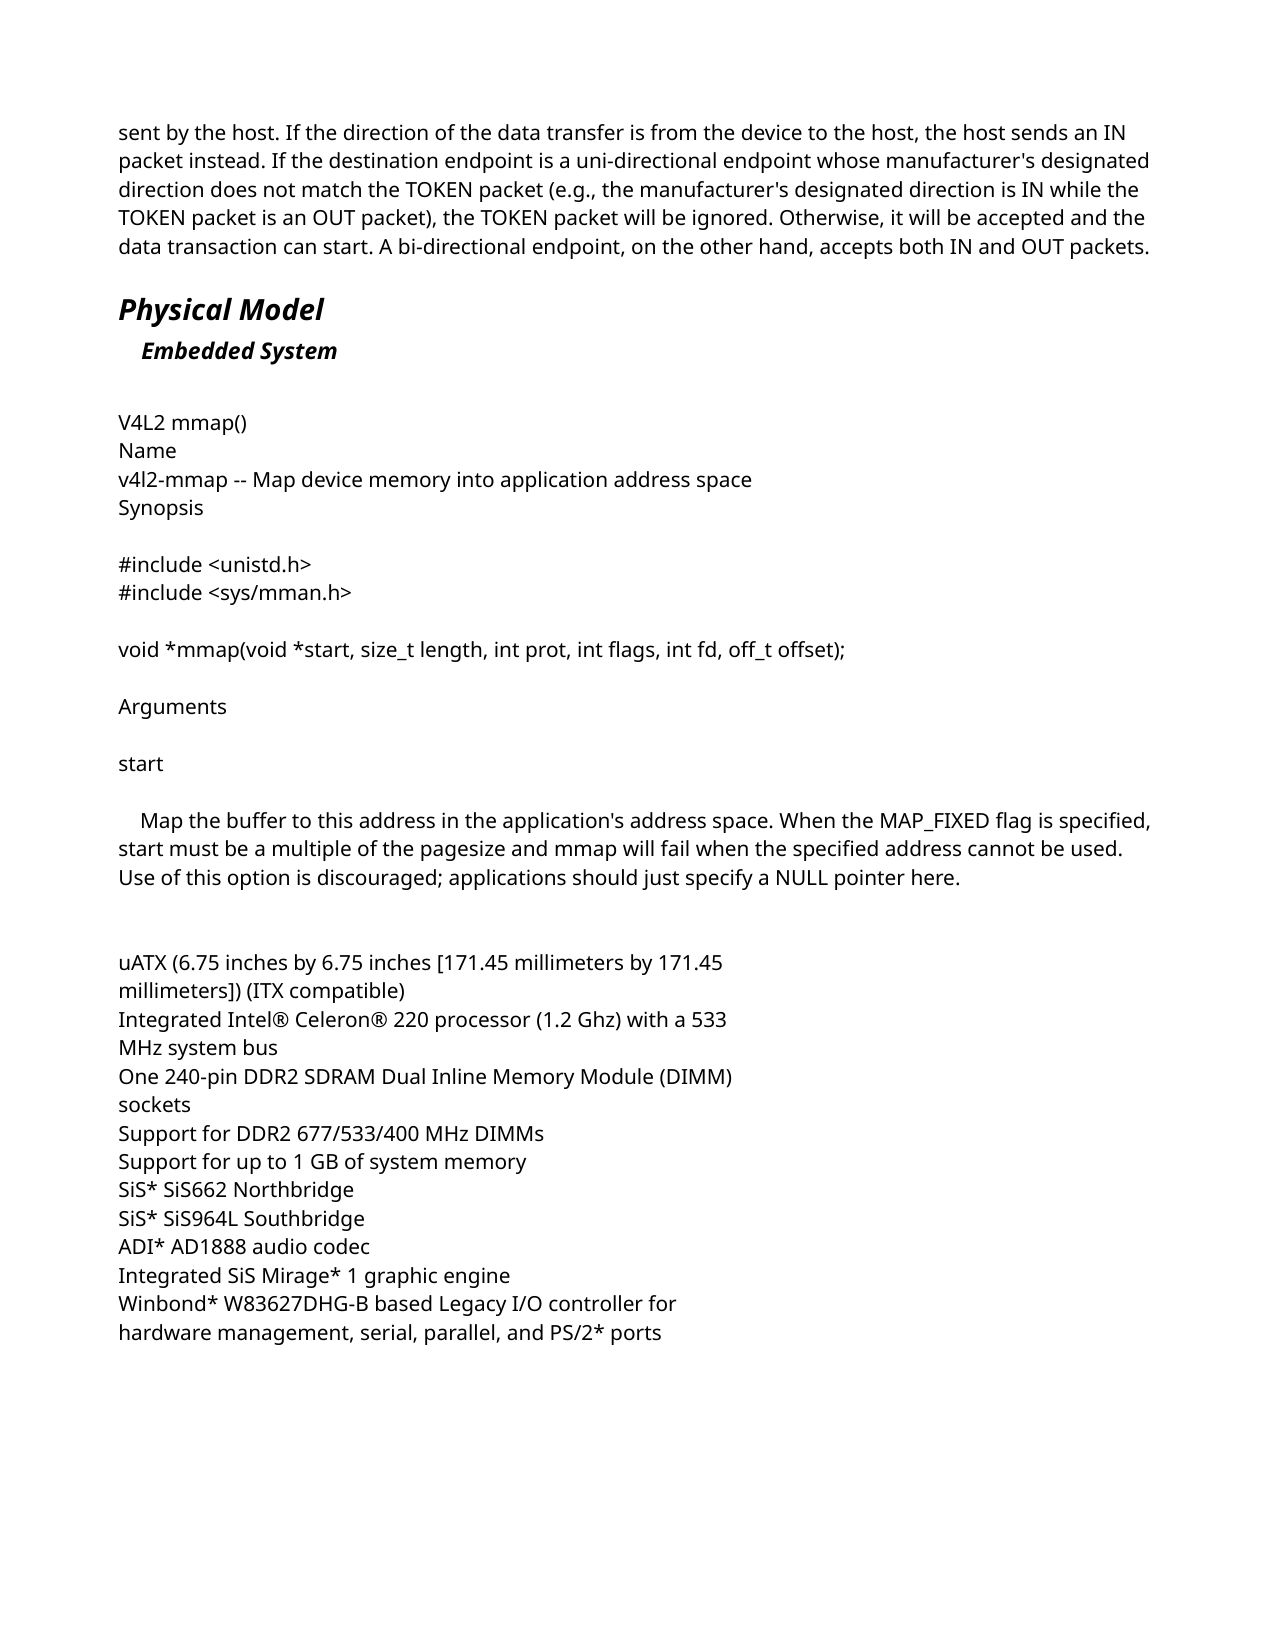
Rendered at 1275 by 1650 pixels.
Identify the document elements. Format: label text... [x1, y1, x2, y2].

text MHz system bus [118, 1033, 1157, 1062]
text sent by the host. If the direction of the data transfer is from the device to the host, the host sends an IN packet instead. If the destination endpoint is a uni-directional endpoint whose manufacturer's designated direction does not match the TOKEN packet (e.g., the manufacturer's designated direction is IN while the TOKEN packet is an OUT packet), the TOKEN packet will be ignored. Otherwise, it will be accepted and the data transaction can start. A bi-directional endpoint, on the other hand, accepts both IN and OUT packets. [118, 118, 1157, 260]
text ADI* AD1888 audio codec [118, 1232, 1157, 1261]
text #include <sys/mman.h> [118, 578, 1157, 607]
text Synopsis [118, 493, 1157, 522]
text Support for up to 1 GB of system memory [118, 1147, 1157, 1176]
text millimeters]) (ITX compatible) [118, 977, 1157, 1005]
text #include <unistd.h> [118, 550, 1157, 578]
text SiS* SiS662 Northbridge [118, 1176, 1157, 1204]
text Integrated Intel® Celeron® 220 processor (1.2 Ghz) with a 533 [118, 1005, 1157, 1033]
text One 240-pin DDR2 SDRAM Dual Inline Memory Module (DIMM) [118, 1062, 1157, 1090]
text start [118, 749, 1157, 777]
text v4l2-mmap -- Map device memory into application address space [118, 465, 1157, 493]
text hardware management, serial, parallel, and PS/2* ports [118, 1318, 1157, 1346]
text Name [118, 436, 1157, 465]
text void *mmap(void *start, size_t length, int prot, int flags, int fd, off_t offset); [118, 635, 1157, 664]
text uATX (6.75 inches by 6.75 inches [171.45 millimeters by 171.45 [118, 948, 1157, 977]
text sockets [118, 1090, 1157, 1119]
text Embedded System [118, 328, 1157, 368]
text Arguments [118, 692, 1157, 721]
text Integrated SiS Mirage* 1 graphic engine [118, 1261, 1157, 1289]
text Physical Model [118, 289, 1157, 328]
text Winbond* W83627DHG-B based Legacy I/O controller for [118, 1289, 1157, 1318]
text SiS* SiS964L Southbridge [118, 1204, 1157, 1232]
text V4L2 mmap() [118, 408, 1157, 436]
text Support for DDR2 677/533/400 MHz DIMMs [118, 1119, 1157, 1147]
text Map the buffer to this address in the application's address space. When the MAP_FIXED flag is specified, start must be a multiple of the pagesize and mmap will fail when the specified address cannot be used. Use of this option is discouraged; applications should just specify a NULL pointer here. [118, 806, 1157, 891]
